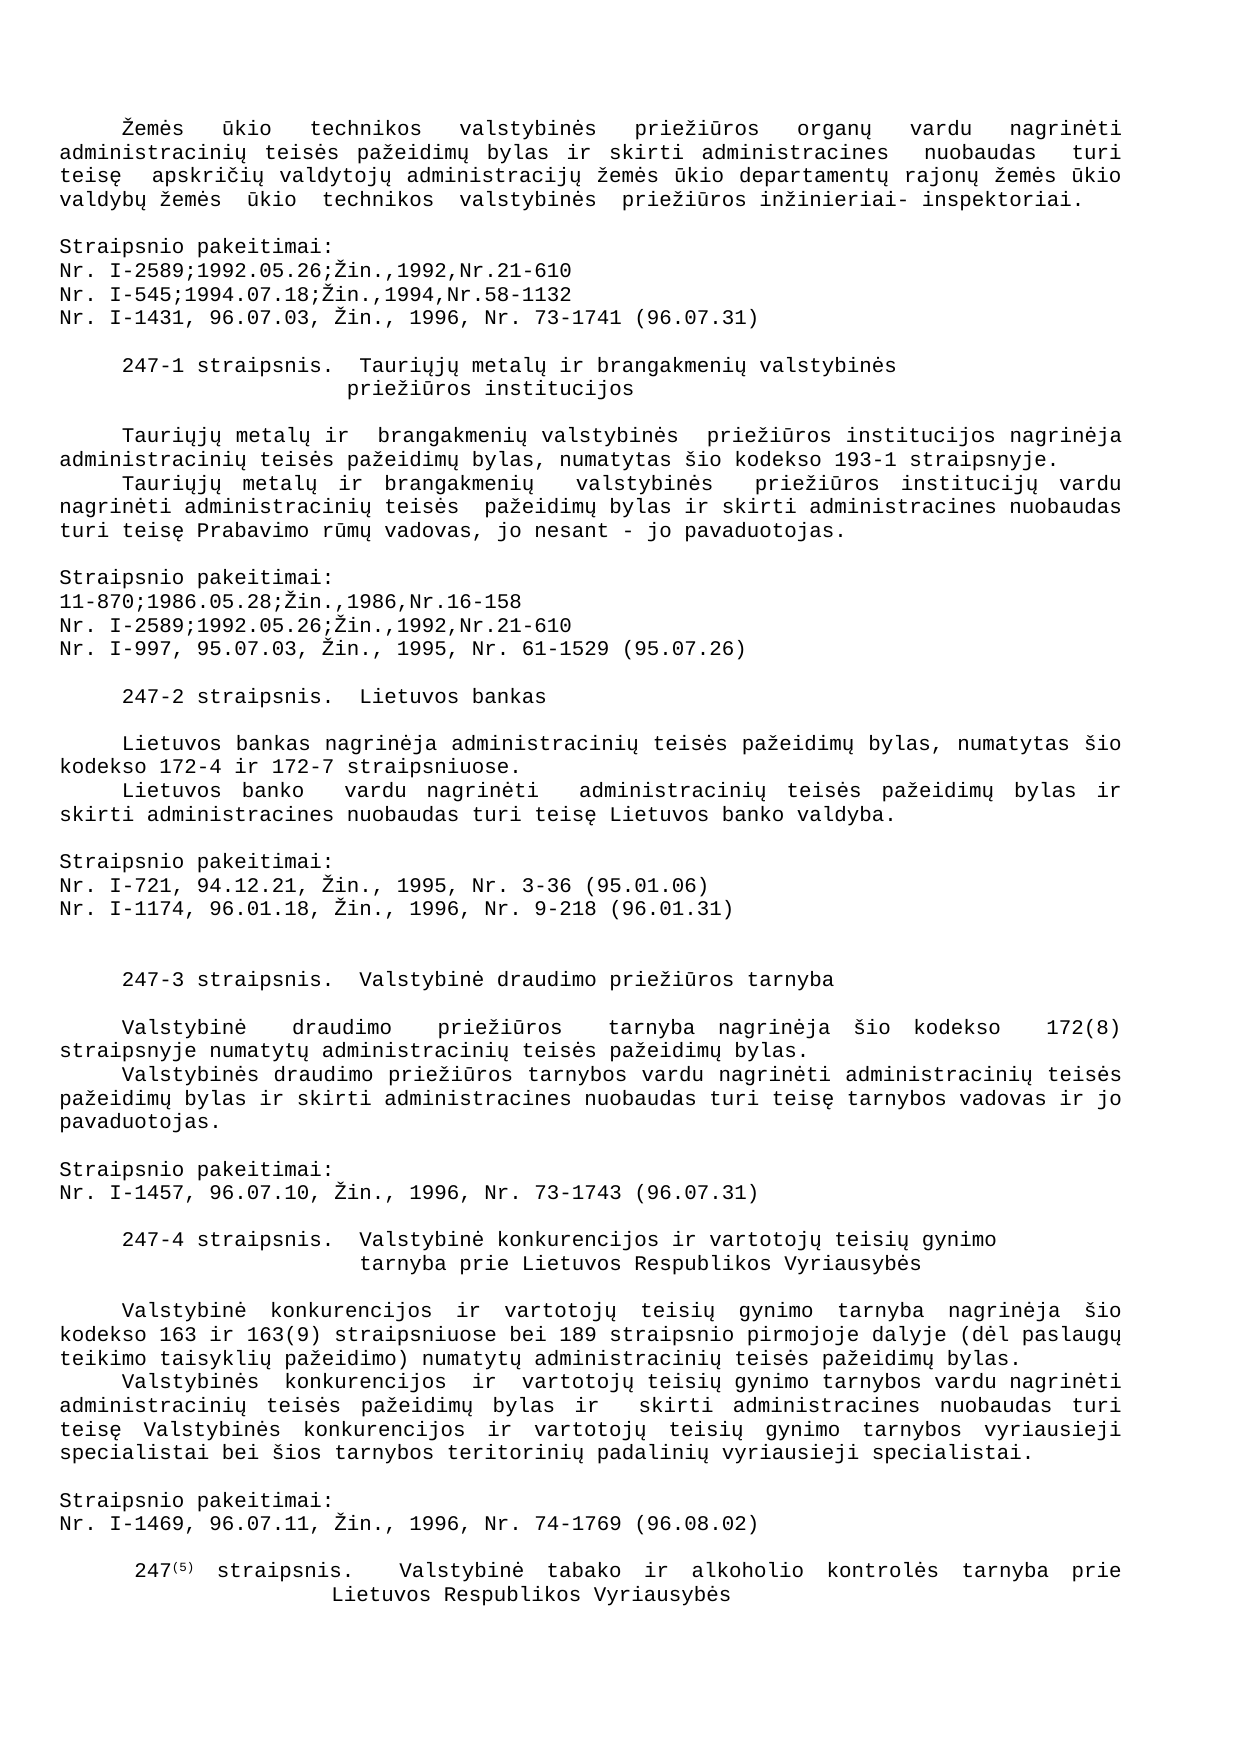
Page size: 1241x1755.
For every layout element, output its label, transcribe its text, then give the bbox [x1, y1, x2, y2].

text Valstybinė konkurencijos ir vartotojų teisių gynimo tarnyba nagrinėja šio kodekso 163 ir 163(9) straipsniuose bei 189 straipsnio pirmojoje dalyje (dėl paslaugų teikimo taisyklių pažeidimo) numatytų administracinių teisės pažeidimų bylas. [59, 1300, 1122, 1371]
text Tauriųjų metalų ir brangakmenių valstybinės priežiūros institucijų vardu nagrinėti administracinių teisės pažeidimų bylas ir skirti administracines nuobaudas turi teisę Prabavimo rūmų vadovas, jo nesant - jo pavaduotojas. [59, 473, 1122, 544]
text Nr. I-1469, 96.07.11, Žin., 1996, Nr. 74-1769 (96.08.02) [59, 1513, 1122, 1537]
text Nr. I-1174, 96.01.18, Žin., 1996, Nr. 9-218 (96.01.31) [59, 898, 1122, 922]
text Nr. I-2589;1992.05.26;Žin.,1992,Nr.21-610 [59, 260, 1122, 284]
text Valstybinė draudimo priežiūros tarnyba nagrinėja šio kodekso 172(8) straipsnyje numatytų administracinių teisės pažeidimų bylas. [59, 1017, 1122, 1064]
text Žemės ūkio technikos valstybinės priežiūros organų vardu nagrinėti administracinių teisės pažeidimų bylas ir skirti administracines nuobaudas turi teisę apskričių valdytojų administracijų žemės ūkio departamentų rajonų žemės ūkio valdybų žemės ūkio technikos valstybinės priežiūros inžinieriai- inspektoriai. [59, 118, 1122, 213]
text Valstybinės konkurencijos ir vartotojų teisių gynimo tarnybos vardu nagrinėti administracinių teisės pažeidimų bylas ir skirti administracines nuobaudas turi teisę Valstybinės konkurencijos ir vartotojų teisių gynimo tarnybos vyriausieji specialistai bei šios tarnybos teritorinių padalinių vyriausieji specialistai. [59, 1371, 1122, 1466]
text 247(5) straipsnis. Valstybinė tabako ir alkoholio kontrolės tarnyba prie Lietuvos Respublikos Vyriausybės [134, 1561, 1122, 1608]
text Nr. I-545;1994.07.18;Žin.,1994,Nr.58-1132 [59, 284, 1122, 307]
text Straipsnio pakeitimai: [59, 1158, 1122, 1182]
text Lietuvos bankas nagrinėja administracinių teisės pažeidimų bylas, numatytas šio kodekso 172-4 ir 172-7 straipsniuose. [59, 733, 1122, 780]
text Straipsnio pakeitimai: [59, 1489, 1122, 1513]
text Nr. I-1431, 96.07.03, Žin., 1996, Nr. 73-1741 (96.07.31) [59, 307, 1122, 331]
text priežiūros institucijos [59, 378, 1122, 402]
text 247-1 straipsnis. Tauriųjų metalų ir brangakmenių valstybinės [59, 354, 1122, 378]
text Nr. I-2589;1992.05.26;Žin.,1992,Nr.21-610 [59, 615, 1122, 638]
text 247-2 straipsnis. Lietuvos bankas [59, 686, 1122, 709]
text 11-870;1986.05.28;Žin.,1986,Nr.16-158 [59, 591, 1122, 615]
text Straipsnio pakeitimai: [59, 567, 1122, 591]
text Valstybinės draudimo priežiūros tarnybos vardu nagrinėti administracinių teisės pažeidimų bylas ir skirti administracines nuobaudas turi teisę tarnybos vadovas ir jo pavaduotojas. [59, 1064, 1122, 1135]
text 247-4 straipsnis. Valstybinė konkurencijos ir vartotojų teisių gynimo [59, 1229, 1122, 1253]
text Straipsnio pakeitimai: [59, 851, 1122, 875]
text 247-3 straipsnis. Valstybinė draudimo priežiūros tarnyba [59, 969, 1122, 993]
text Lietuvos banko vardu nagrinėti administracinių teisės pažeidimų bylas ir skirti administracines nuobaudas turi teisę Lietuvos banko valdyba. [59, 780, 1122, 827]
text Straipsnio pakeitimai: [59, 236, 1122, 260]
text Nr. I-997, 95.07.03, Žin., 1995, Nr. 61-1529 (95.07.26) [59, 638, 1122, 662]
text tarnyba prie Lietuvos Respublikos Vyriausybės [59, 1253, 1122, 1277]
text Nr. I-1457, 96.07.10, Žin., 1996, Nr. 73-1743 (96.07.31) [59, 1182, 1122, 1206]
text Tauriųjų metalų ir brangakmenių valstybinės priežiūros institucijos nagrinėja administracinių teisės pažeidimų bylas, numatytas šio kodekso 193-1 straipsnyje. [59, 426, 1122, 473]
text Nr. I-721, 94.12.21, Žin., 1995, Nr. 3-36 (95.01.06) [59, 875, 1122, 898]
